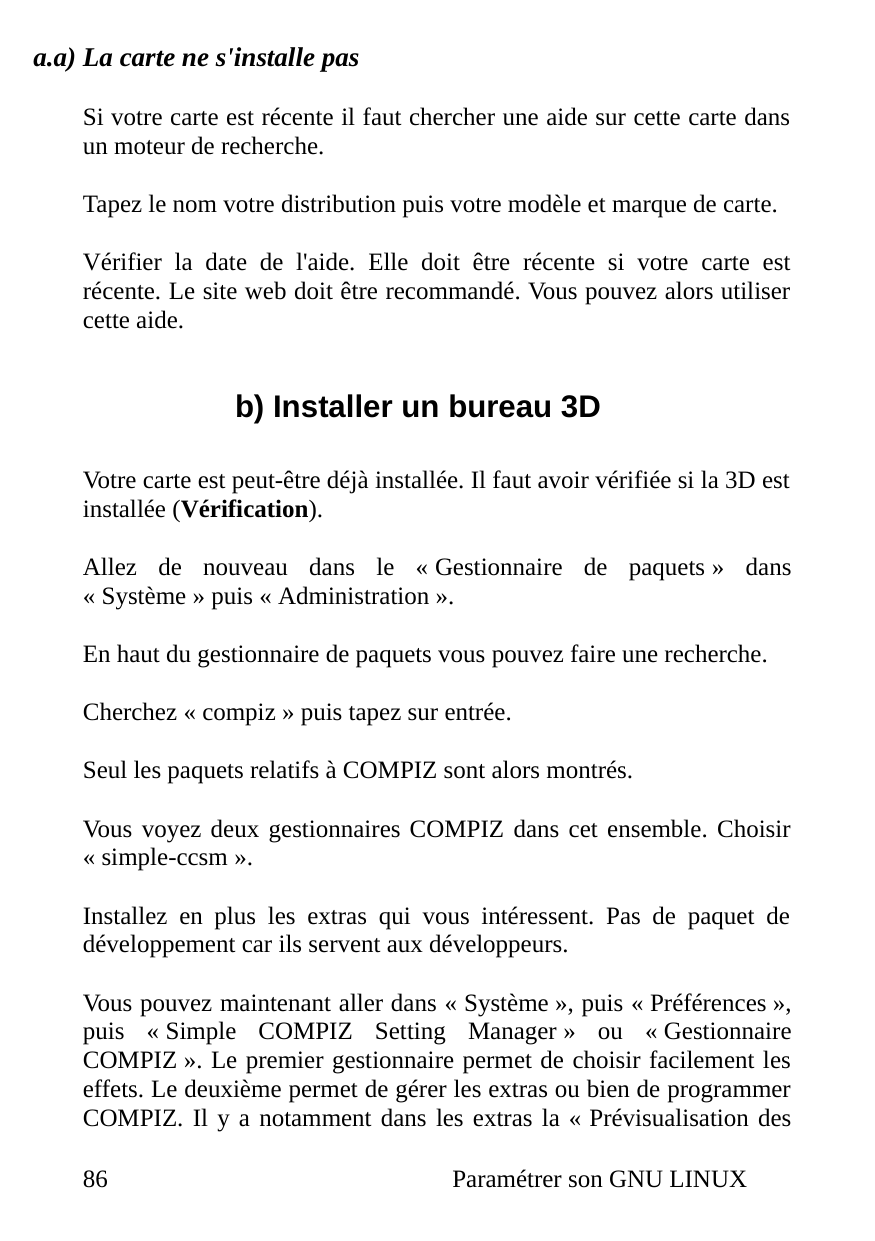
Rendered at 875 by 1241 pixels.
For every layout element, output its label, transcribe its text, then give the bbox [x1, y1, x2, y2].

text Installez en plus les extras qui vous intéressent. Pas de paquet de développement car ils servent aux développeurs. [83, 901, 791, 958]
text Cherchez « compiz » puis tapez sur entrée. [83, 697, 791, 726]
text Tapez le nom votre distribution puis votre modèle et marque de carte. [83, 189, 791, 218]
text Vérifier la date de l'aide. Elle doit être récente si votre carte est récente. Le site web doit être recommandé. Vous pouvez alors utiliser cette aide. [83, 247, 791, 333]
text Votre carte est peut-être déjà installée. Il faut avoir vérifiée si la 3D est installée (Vérification). [83, 465, 791, 523]
text Allez de nouveau dans le « Gestionnaire de paquets » dans « Système » puis « Administration ». [83, 552, 791, 609]
text En haut du gestionnaire de paquets vous pouvez faire une recherche. [83, 639, 791, 668]
text Si votre carte est récente il faut chercher une aide sur cette carte dans un moteur de recherche. [83, 102, 791, 159]
subtitle La carte ne s'installe pas [83, 41, 791, 72]
text Vous pouvez maintenant aller dans « Système », puis « Préférences », puis « Simple COMPIZ Setting Manager » ou « Gestionnaire COMPIZ ». Le premier gestionnaire permet de choisir facilement les effets. Le deuxième permet de gérer les extras ou bien de programmer COMPIZ. Il y a notamment dans les extras la « Prévisualisation des [83, 988, 791, 1131]
subtitle Installer un bureau 3D [83, 388, 791, 424]
text Vous voyez deux gestionnaires COMPIZ dans cet ensemble. Choisir « simple-ccsm ». [83, 814, 791, 871]
text Seul les paquets relatifs à COMPIZ sont alors montrés. [83, 756, 791, 784]
